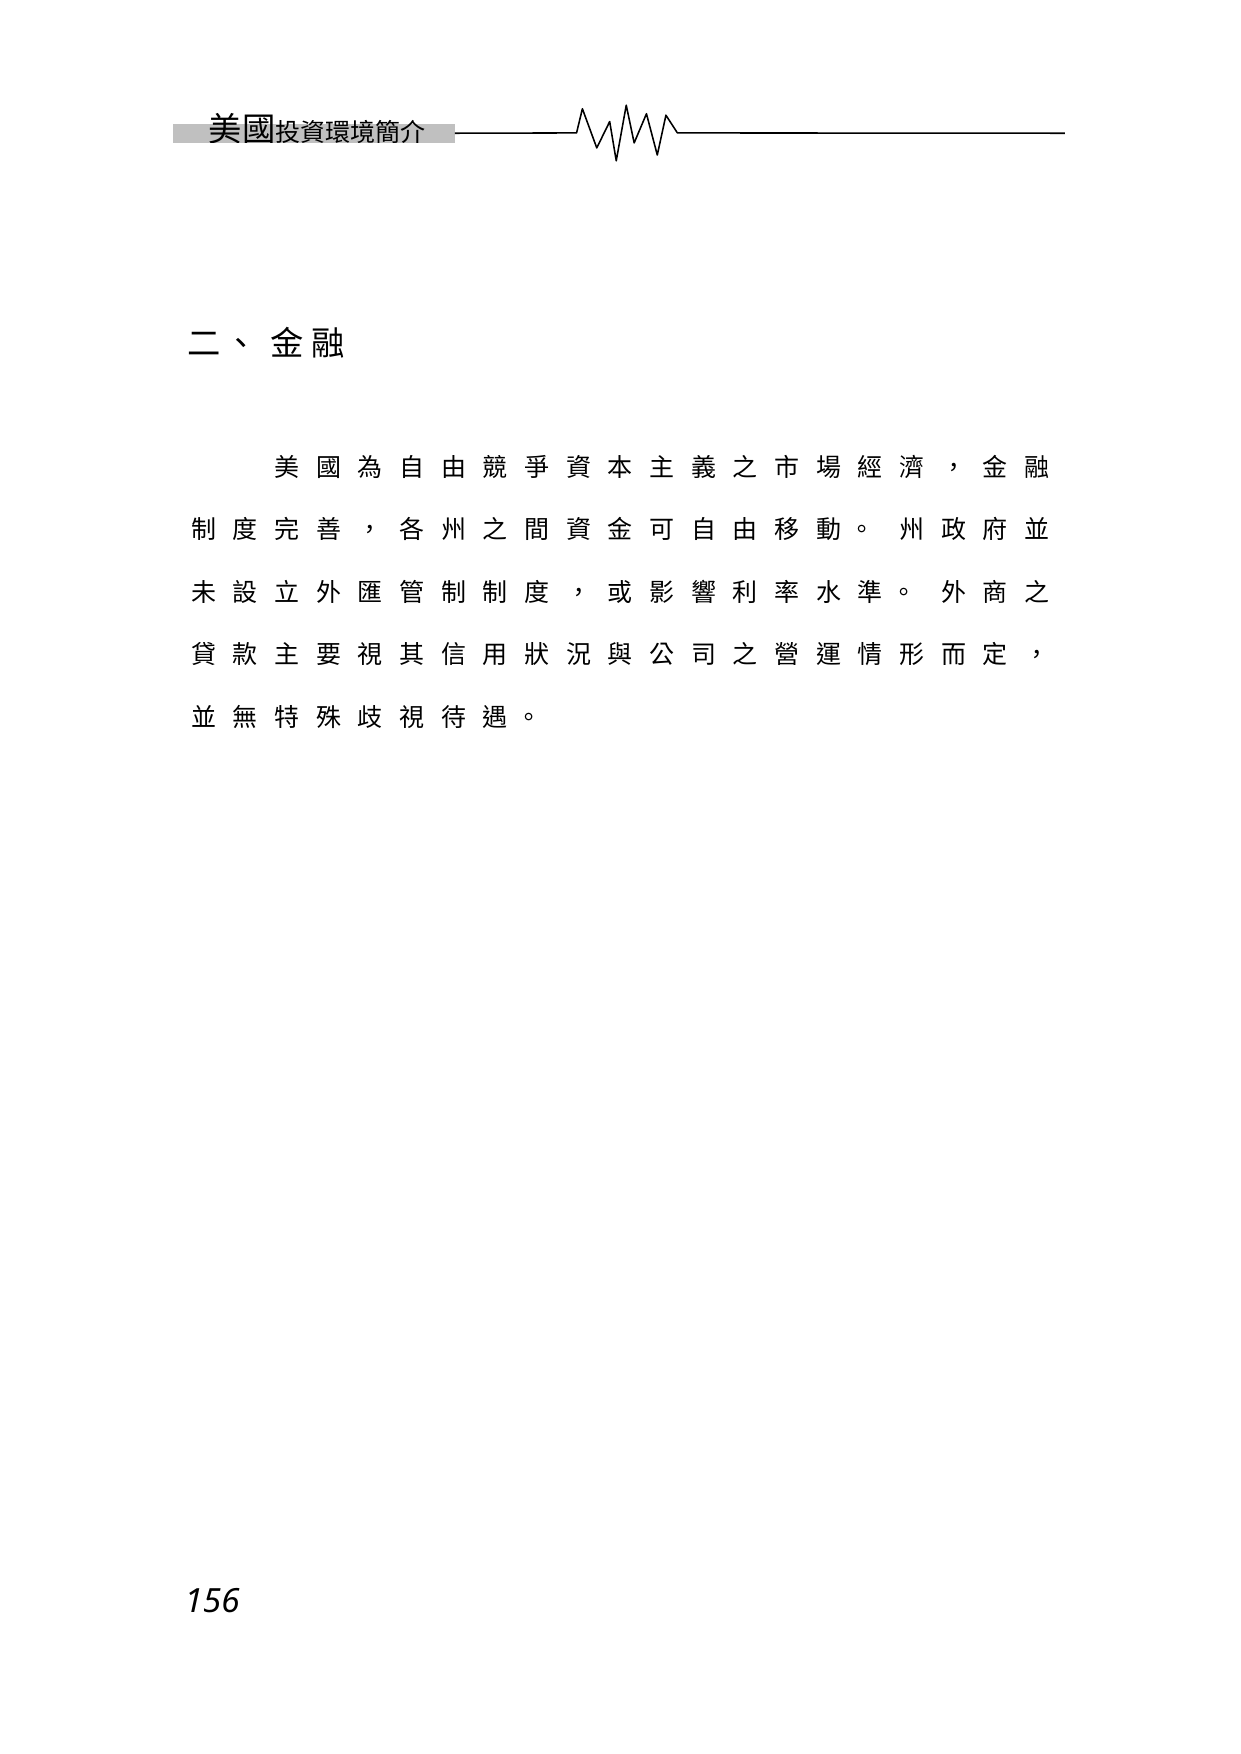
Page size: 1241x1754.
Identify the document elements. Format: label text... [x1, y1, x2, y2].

text 美國為自由競爭資本主義之市場經濟，金融制度完善，各州之間資金可自由移動。州政府並未設立外匯管制制度，或影響利率水準。外商之貸款主要視其信用狀況與公司之營運情形而定，並無特殊歧視待遇。 [183, 424, 1058, 736]
text 二、金融 [183, 299, 1058, 361]
